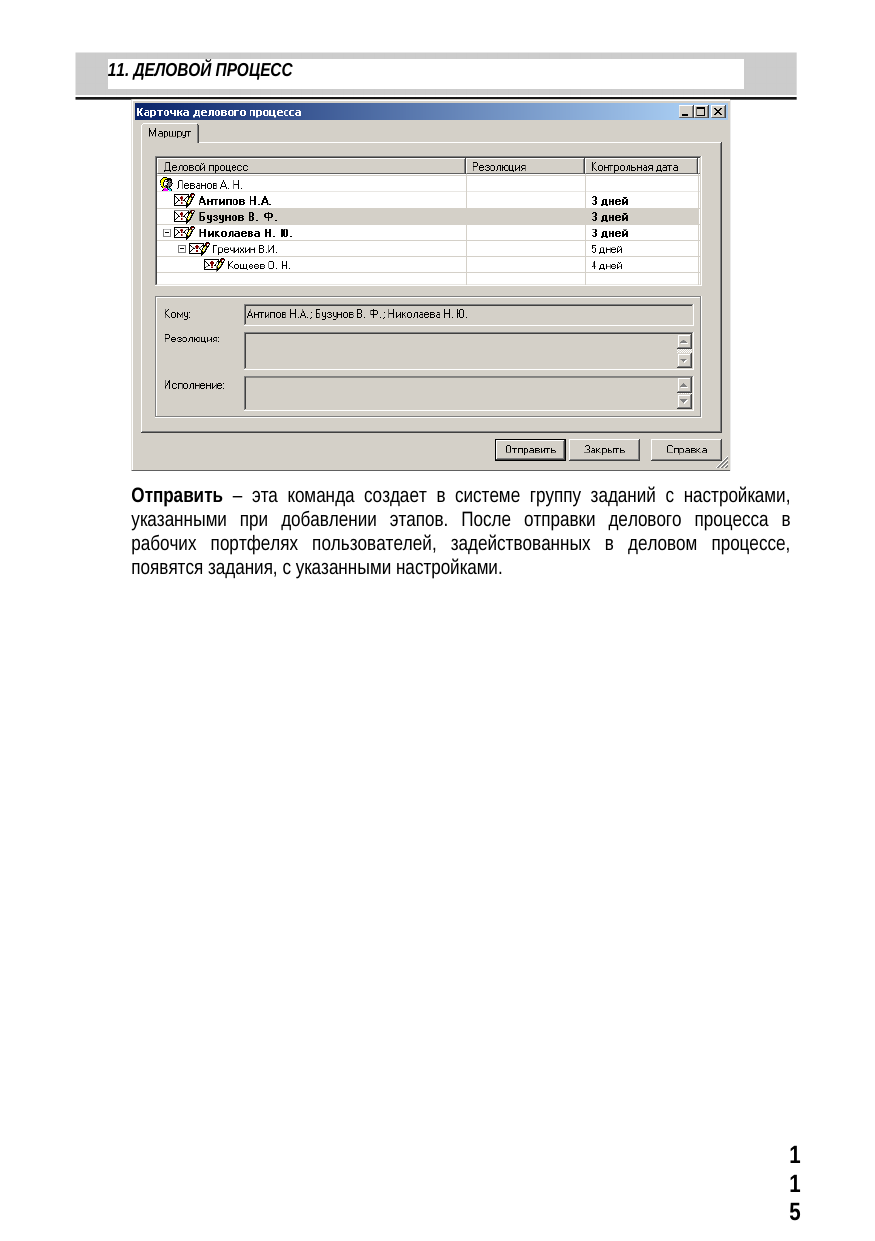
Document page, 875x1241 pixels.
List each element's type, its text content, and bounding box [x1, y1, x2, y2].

text Отправить – эта команда создает в системе группу заданий с настройками, указанными при добавлении этапов. После отправки делового процесса в рабочих портфелях пользователей, задействованных в деловом процессе, появятся задания, с указанными настройками. [131, 483, 791, 578]
